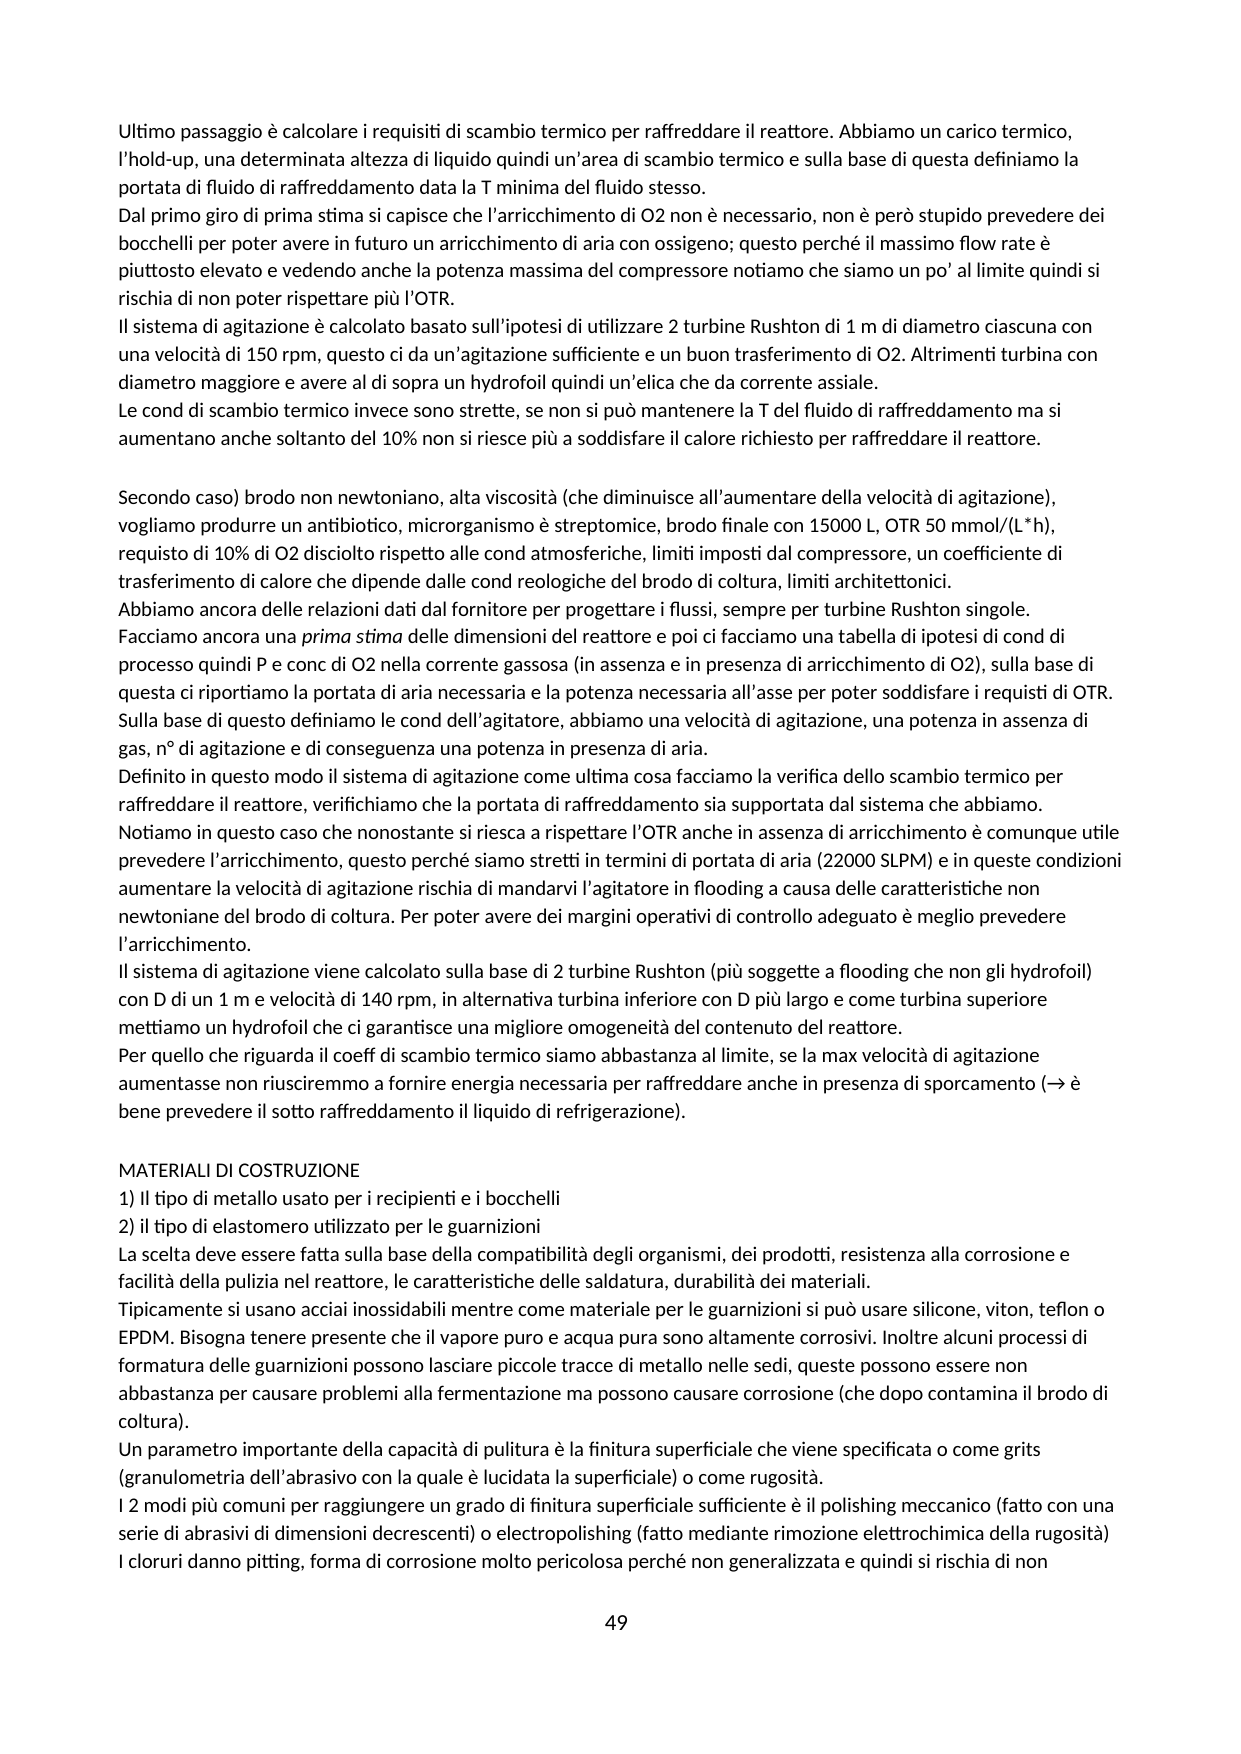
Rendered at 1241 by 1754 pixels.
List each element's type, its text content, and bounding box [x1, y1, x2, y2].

text Ultimo passaggio è calcolare i requisiti di scambio termico per raffreddare il reattore. Abbiamo un carico termico, l’hold-up, una determinata altezza di liquido quindi un’area di scambio termico e sulla base di questa definiamo la portata di fluido di raffreddamento data la T minima del fluido stesso. Dal primo giro di prima stima si capisce che l’arricchimento di O2 non è necessario, non è però stupido prevedere dei bocchelli per poter avere in futuro un arricchimento di aria con ossigeno; questo perché il massimo flow rate è piuttosto elevato e vedendo anche la potenza massima del compressore notiamo che siamo un po’ al limite quindi si rischia di non poter rispettare più l’OTR. Il sistema di agitazione è calcolato basato sull’ipotesi di utilizzare 2 turbine Rushton di 1 m di diametro ciascuna con una velocità di 150 rpm, questo ci da un’agitazione sufficiente e un buon trasferimento di O2. Altrimenti turbina con diametro maggiore e avere al di sopra un hydrofoil quindi un’elica che da corrente assiale. Le cond di scambio termico invece sono strette, se non si può mantenere la T del fluido di raffreddamento ma si aumentano anche soltanto del 10% non si riesce più a soddisfare il calore richiesto per raffreddare il reattore. [118, 118, 1124, 481]
text Secondo caso) brodo non newtoniano, alta viscosità (che diminuisce all’aumentare della velocità di agitazione), vogliamo produrre un antibiotico, microrganismo è streptomice, brodo finale con 15000 L, OTR 50 mmol/(L*h), requisto di 10% di O2 disciolto rispetto alle cond atmosferiche, limiti imposti dal compressore, un coefficiente di trasferimento di calore che dipende dalle cond reologiche del brodo di coltura, limiti architettonici. Abbiamo ancora delle relazioni dati dal fornitore per progettare i flussi, sempre per turbine Rushton singole. Facciamo ancora una prima stima delle dimensioni del reattore e poi ci facciamo una tabella di ipotesi di cond di processo quindi P e conc di O2 nella corrente gassosa (in assenza e in presenza di arricchimento di O2), sulla base di questa ci riportiamo la portata di aria necessaria e la potenza necessaria all’asse per poter soddisfare i requisti di OTR. Sulla base di questo definiamo le cond dell’agitatore, abbiamo una velocità di agitazione, una potenza in assenza di gas, n° di agitazione e di conseguenza una potenza in presenza di aria. [118, 484, 1124, 761]
text MATERIALI DI COSTRUZIONE 1) Il tipo di metallo usato per i recipienti e i bocchelli 2) il tipo di elastomero utilizzato per le guarnizioni La scelta deve essere fatta sulla base della compatibilità degli organismi, dei prodotti, resistenza alla corrosione e facilità della pulizia nel reattore, le caratteristiche delle saldatura, durabilità dei materiali. Tipicamente si usano acciai inossidabili mentre come materiale per le guarnizioni si può usare silicone, viton, teflon o EPDM. Bisogna tenere presente che il vapore puro e acqua pura sono altamente corrosivi. Inoltre alcuni processi di formatura delle guarnizioni possono lasciare piccole tracce di metallo nelle sedi, queste possono essere non abbastanza per causare problemi alla fermentazione ma possono causare corrosione (che dopo contamina il brodo di coltura). Un parametro importante della capacità di pulitura è la finitura superficiale che viene specificata o come grits (granulometria dell’abrasivo con la quale è lucidata la superficiale) o come rugosità. I 2 modi più comuni per raggiungere un grado di finitura superficiale sufficiente è il polishing meccanico (fatto con una serie di abrasivi di dimensioni decrescenti) o electropolishing (fatto mediante rimozione elettrochimica della rugosità) I cloruri danno pitting, forma di corrosione molto pericolosa perché non generalizzata e quindi si rischia di non [118, 1157, 1124, 1573]
text Definito in questo modo il sistema di agitazione come ultima cosa facciamo la verifica dello scambio termico per raffreddare il reattore, verifichiamo che la portata di raffreddamento sia supportata dal sistema che abbiamo. Notiamo in questo caso che nonostante si riesca a rispettare l’OTR anche in assenza di arricchimento è comunque utile prevedere l’arricchimento, questo perché siamo stretti in termini di portata di aria (22000 SLPM) e in queste condizioni aumentare la velocità di agitazione rischia di mandarvi l’agitatore in flooding a causa delle caratteristiche non newtoniane del brodo di coltura. Per poter avere dei margini operativi di controllo adeguato è meglio prevedere l’arricchimento. Il sistema di agitazione viene calcolato sulla base di 2 turbine Rushton (più soggette a flooding che non gli hydrofoil) con D di un 1 m e velocità di 140 rpm, in alternativa turbina inferiore con D più largo e come turbina superiore mettiamo un hydrofoil che ci garantisce una migliore omogeneità del contenuto del reattore. Per quello che riguarda il coeff di scambio termico siamo abbastanza al limite, se la max velocità di agitazione aumentasse non riusciremmo a fornire energia necessaria per raffreddare anche in presenza di sporcamento (→ è bene prevedere il sotto raffreddamento il liquido di refrigerazione). [118, 763, 1124, 1154]
